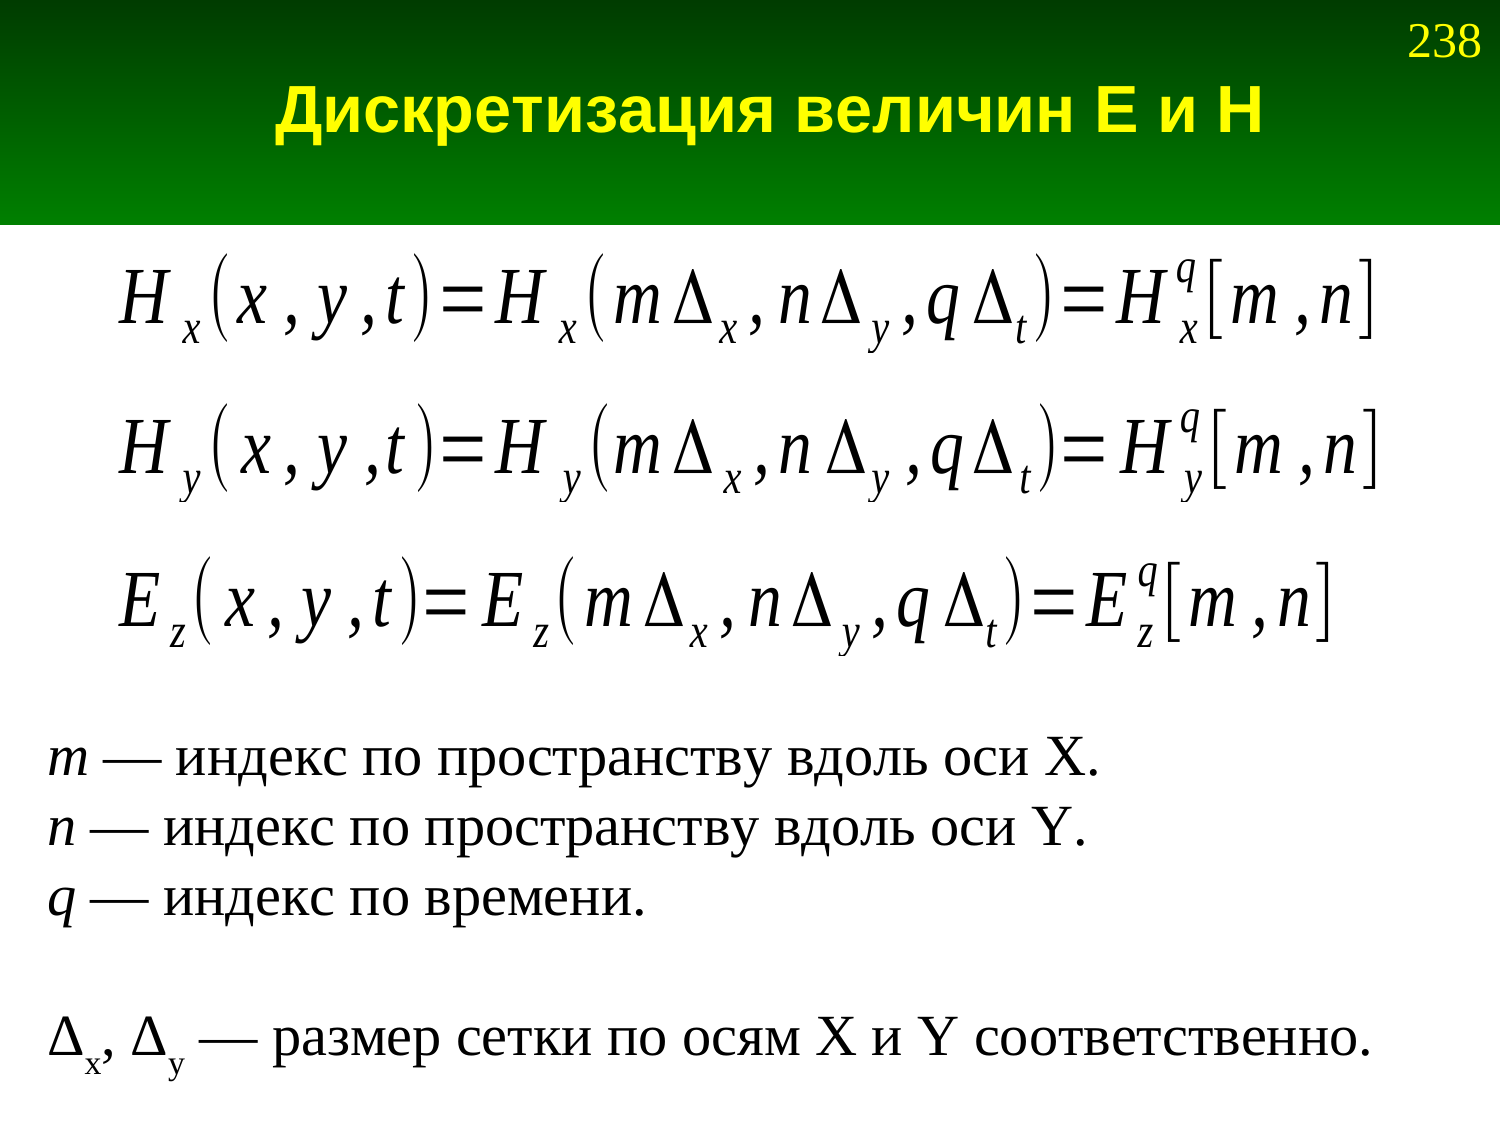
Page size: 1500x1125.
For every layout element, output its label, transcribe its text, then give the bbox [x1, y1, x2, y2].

text_box m — индекс по пространству вдоль оси X. n — индекс по пространству вдоль оси Y. q — индекс по времени. Δx, Δy — размер сетки по осям X и Y соответственно. [32, 710, 1410, 1090]
title Дискретизация величин E и H [100, 7, 1441, 204]
chart [98, 237, 1394, 353]
chart [98, 387, 1398, 502]
chart [98, 540, 1351, 656]
